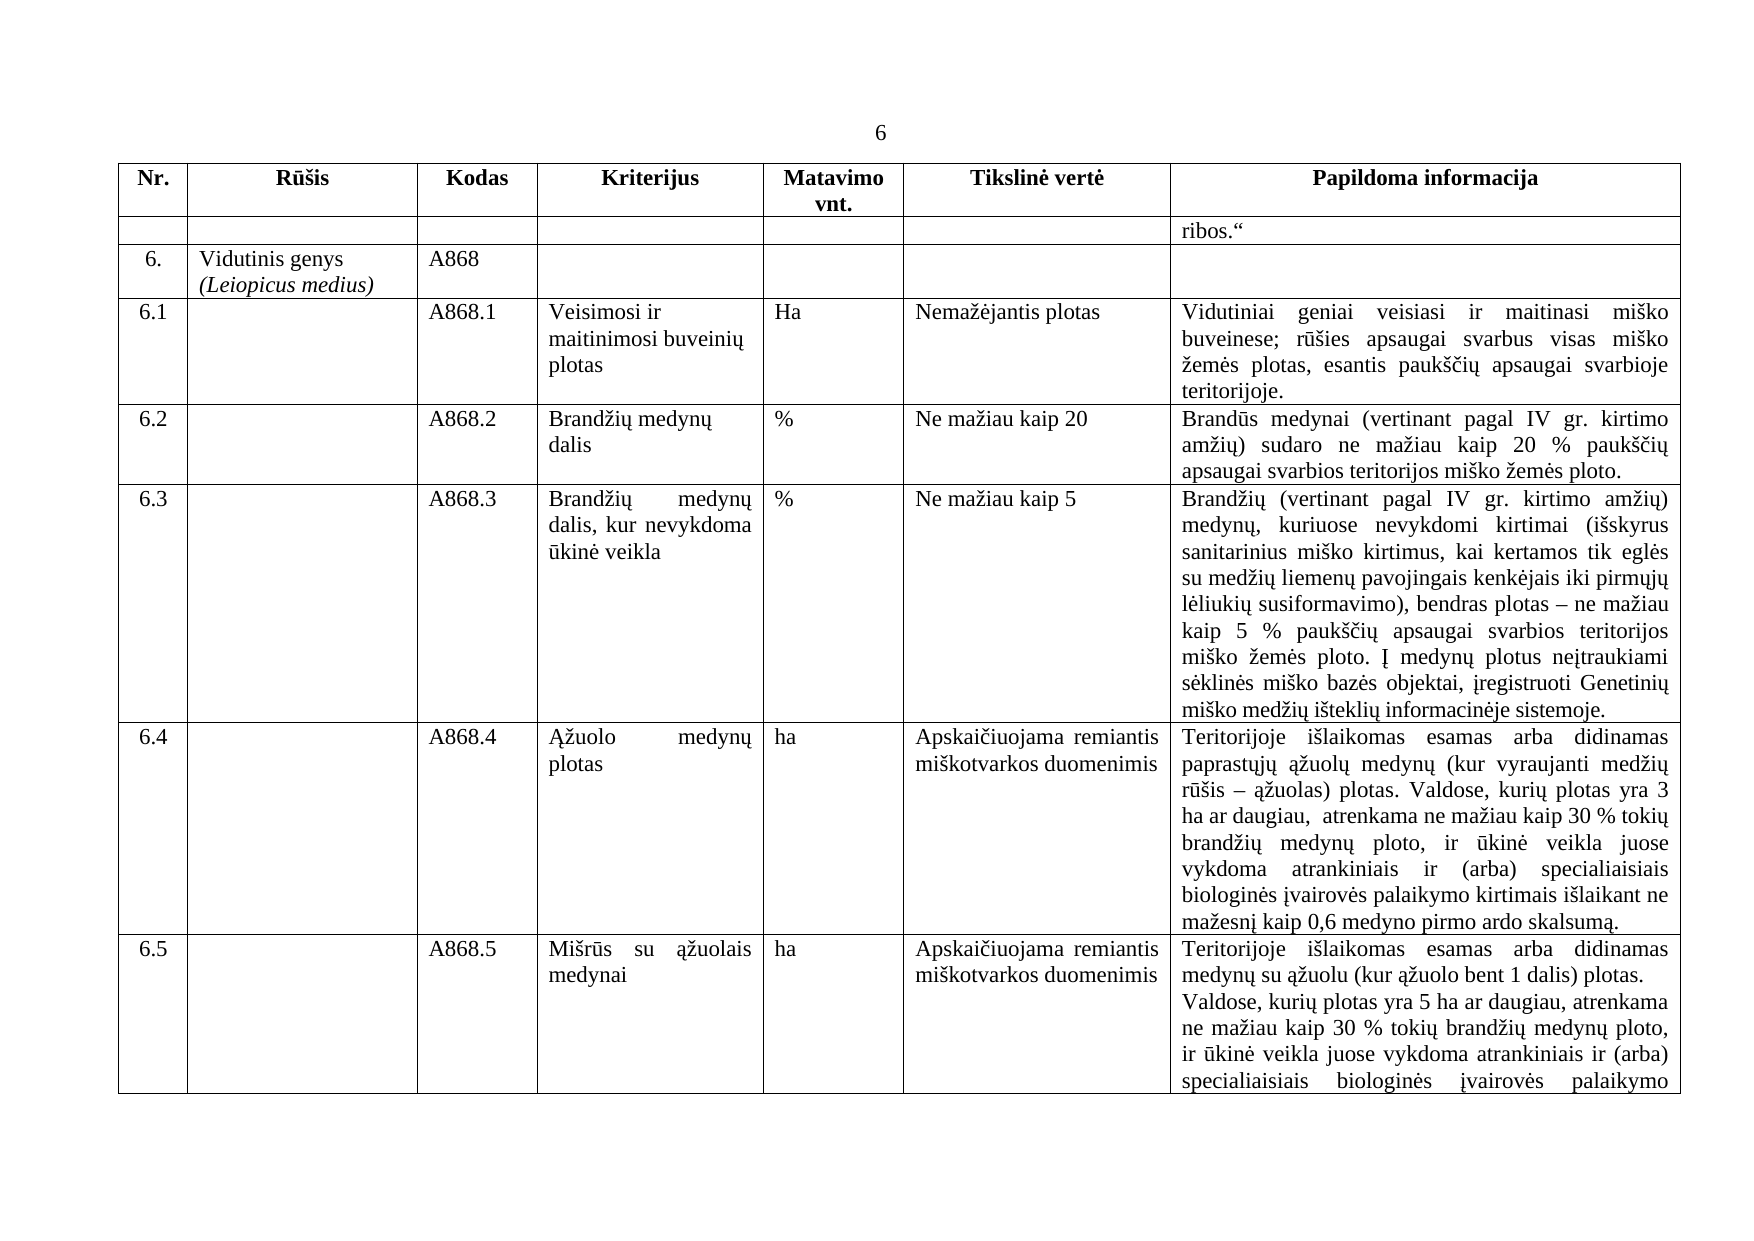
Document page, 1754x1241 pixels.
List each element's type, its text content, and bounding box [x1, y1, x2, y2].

table_cell A868.1 [418, 299, 537, 404]
table_header Nr. [119, 164, 187, 216]
table_cell [764, 217, 903, 244]
table_cell [764, 245, 903, 297]
table_cell Brandžių (vertinant pagal IV gr. kirtimo amžių) medynų, kuriuose nevykdomi kirtimai (išskyrus sanitarinius miško kirtimus, kai kertamos tik eglės su medžių liemenų pavojingais kenkėjais iki pirmųjų lėliukių susiformavimo), bendras plotas – ne mažiau kaip 5 % paukščių apsaugai svarbios teritorijos miško žemės ploto. Į medynų plotus neįtraukiami sėklinės miško bazės objektai, įregistruoti Genetinių miško medžių išteklių informacinėje sistemoje. [1171, 485, 1680, 722]
table_cell ribos.“ [1171, 217, 1680, 244]
table_cell Ne mažiau kaip 20 [904, 405, 1170, 484]
table_cell ha [764, 723, 903, 934]
table_cell A868.2 [418, 405, 537, 484]
table_cell % [764, 485, 903, 722]
table_cell Ha [764, 299, 903, 404]
table_cell [538, 245, 763, 297]
table_cell A868.5 [418, 935, 537, 1093]
table_cell [188, 299, 417, 404]
table_cell 6.2 [119, 405, 187, 484]
table_cell Ne mažiau kaip 5 [904, 485, 1170, 722]
table_cell Veisimosi ir maitinimosi buveinių plotas [538, 299, 763, 404]
table_cell Nemažėjantis plotas [904, 299, 1170, 404]
table_cell A868 [418, 245, 537, 297]
table_cell [904, 245, 1170, 297]
table_cell Brandūs medynai (vertinant pagal IV gr. kirtimo amžių) sudaro ne mažiau kaip 20 % paukščių apsaugai svarbios teritorijos miško žemės ploto. [1171, 405, 1680, 484]
table_cell [119, 217, 187, 244]
table_cell A868.4 [418, 723, 537, 934]
table_cell Ąžuolo medynų plotas [538, 723, 763, 934]
table_cell ha [764, 935, 903, 1093]
table_cell Brandžių medynų dalis, kur nevykdoma ūkinė veikla [538, 485, 763, 722]
table_cell [1171, 245, 1680, 297]
table_cell [538, 217, 763, 244]
table_cell A868.3 [418, 485, 537, 722]
table_cell % [764, 405, 903, 484]
table_cell Apskaičiuojama remiantis miškotvarkos duomenimis [904, 723, 1170, 934]
table_cell Teritorijoje išlaikomas esamas arba didinamas medynų su ąžuolu (kur ąžuolo bent 1 dalis) plotas. Valdose, kurių plotas yra 5 ha ar daugiau, atrenkama ne mažiau kaip 30 % tokių brandžių medynų ploto, ir ūkinė veikla juose vykdoma atrankiniais ir (arba) specialiaisiais biologinės įvairovės palaikymo [1171, 935, 1680, 1093]
table_cell Vidutiniai geniai veisiasi ir maitinasi miško buveinese; rūšies apsaugai svarbus visas miško žemės plotas, esantis paukščių apsaugai svarbioje teritorijoje. [1171, 299, 1680, 404]
table_cell [188, 405, 417, 484]
table_cell 6. [119, 245, 187, 297]
table_header Kodas [418, 164, 537, 216]
table_cell [418, 217, 537, 244]
table_header Kriterijus [538, 164, 763, 216]
table_cell [188, 217, 417, 244]
table_cell Teritorijoje išlaikomas esamas arba didinamas paprastųjų ąžuolų medynų (kur vyraujanti medžių rūšis – ąžuolas) plotas. Valdose, kurių plotas yra 3 ha ar daugiau, atrenkama ne mažiau kaip 30 % tokių brandžių medynų ploto, ir ūkinė veikla juose vykdoma atrankiniais ir (arba) specialiaisiais biologinės įvairovės palaikymo kirtimais išlaikant ne mažesnį kaip 0,6 medyno pirmo ardo skalsumą. [1171, 723, 1680, 934]
table_header Rūšis [188, 164, 417, 216]
table_cell 6.4 [119, 723, 187, 934]
table_cell [188, 935, 417, 1093]
table_cell 6.3 [119, 485, 187, 722]
table_cell [904, 217, 1170, 244]
table_header Matavimo vnt. [764, 164, 903, 216]
table_cell [188, 485, 417, 722]
table_cell Brandžių medynų dalis [538, 405, 763, 484]
table_cell [188, 723, 417, 934]
table_header Tikslinė vertė [904, 164, 1170, 216]
table_cell 6.5 [119, 935, 187, 1093]
table_header Papildoma informacija [1171, 164, 1680, 216]
table_cell Mišrūs su ąžuolais medynai [538, 935, 763, 1093]
table_cell Apskaičiuojama remiantis miškotvarkos duomenimis [904, 935, 1170, 1093]
table_cell Vidutinis genys (Leiopicus medius) [188, 245, 417, 297]
table_cell 6.1 [119, 299, 187, 404]
